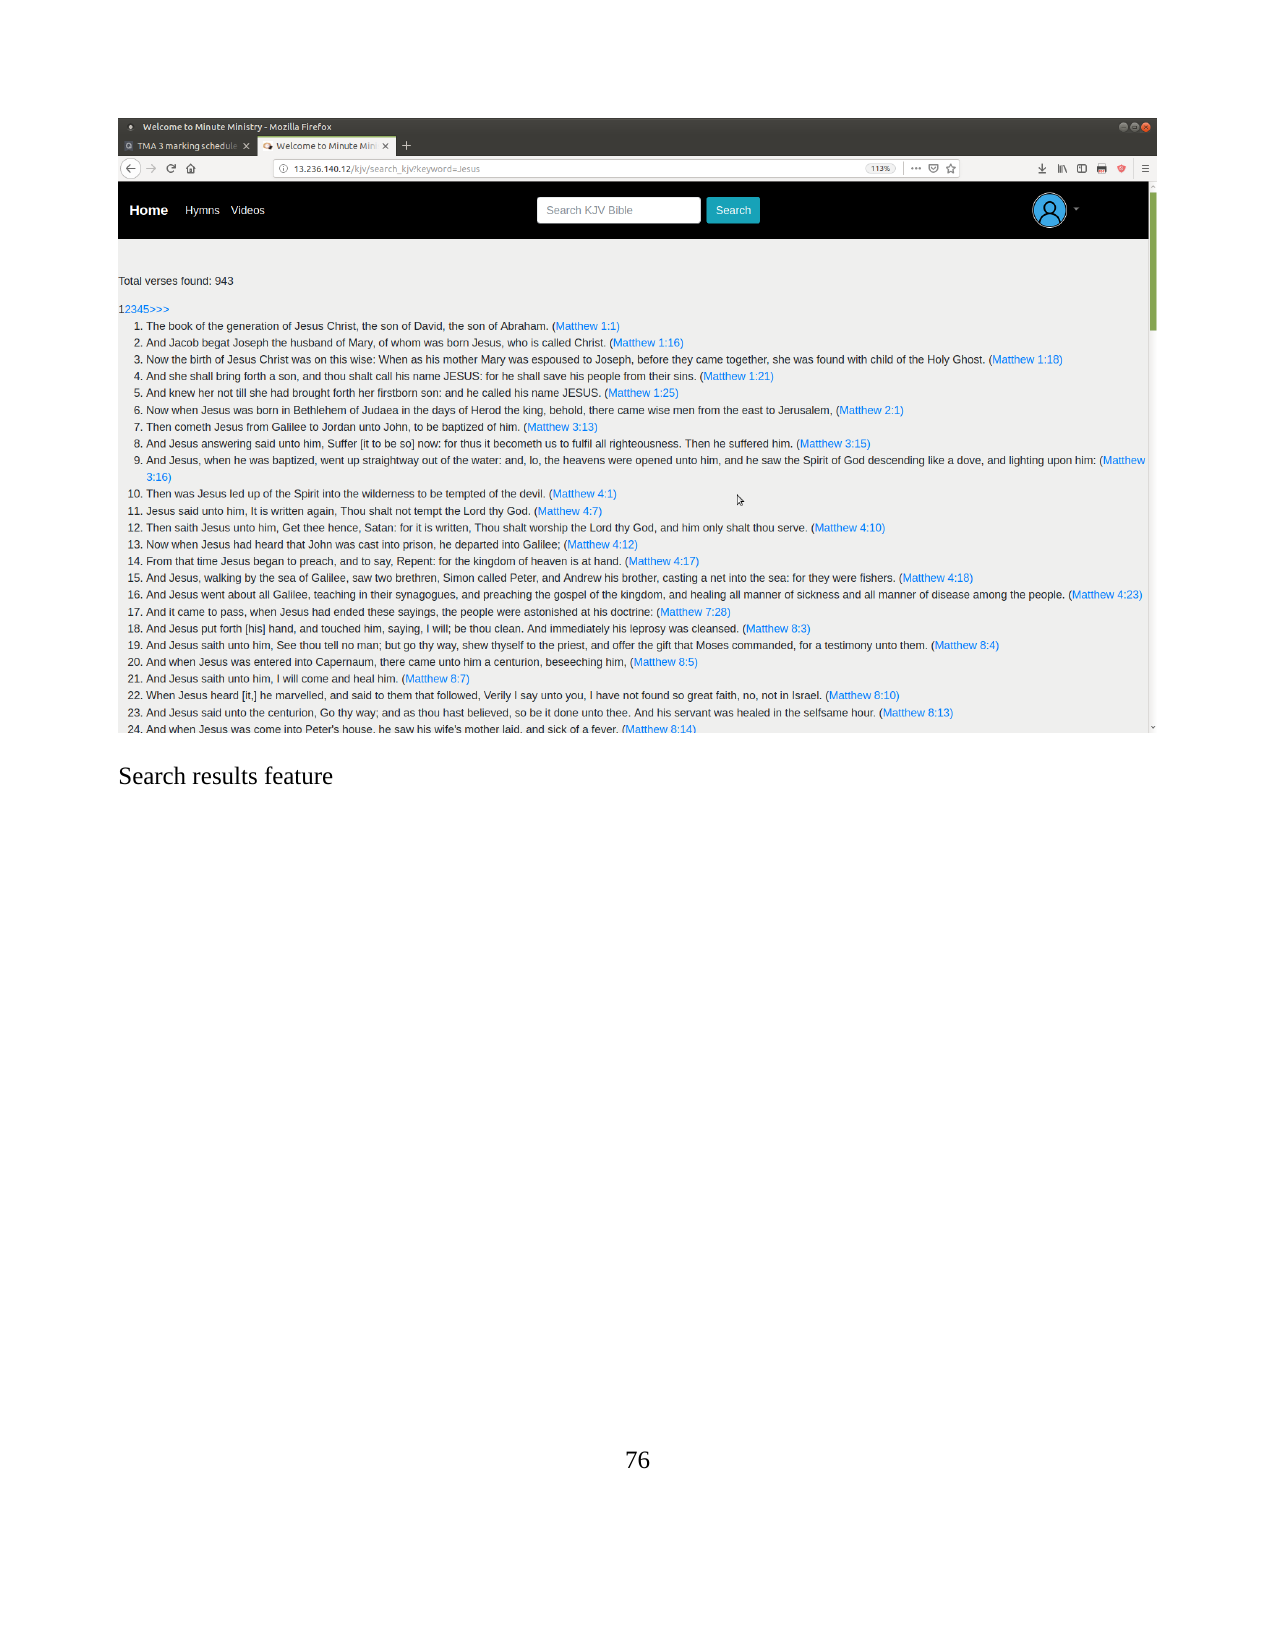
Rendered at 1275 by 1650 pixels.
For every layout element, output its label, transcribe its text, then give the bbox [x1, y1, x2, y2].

text Search results feature [118, 761, 1157, 790]
picture [118, 118, 1157, 733]
